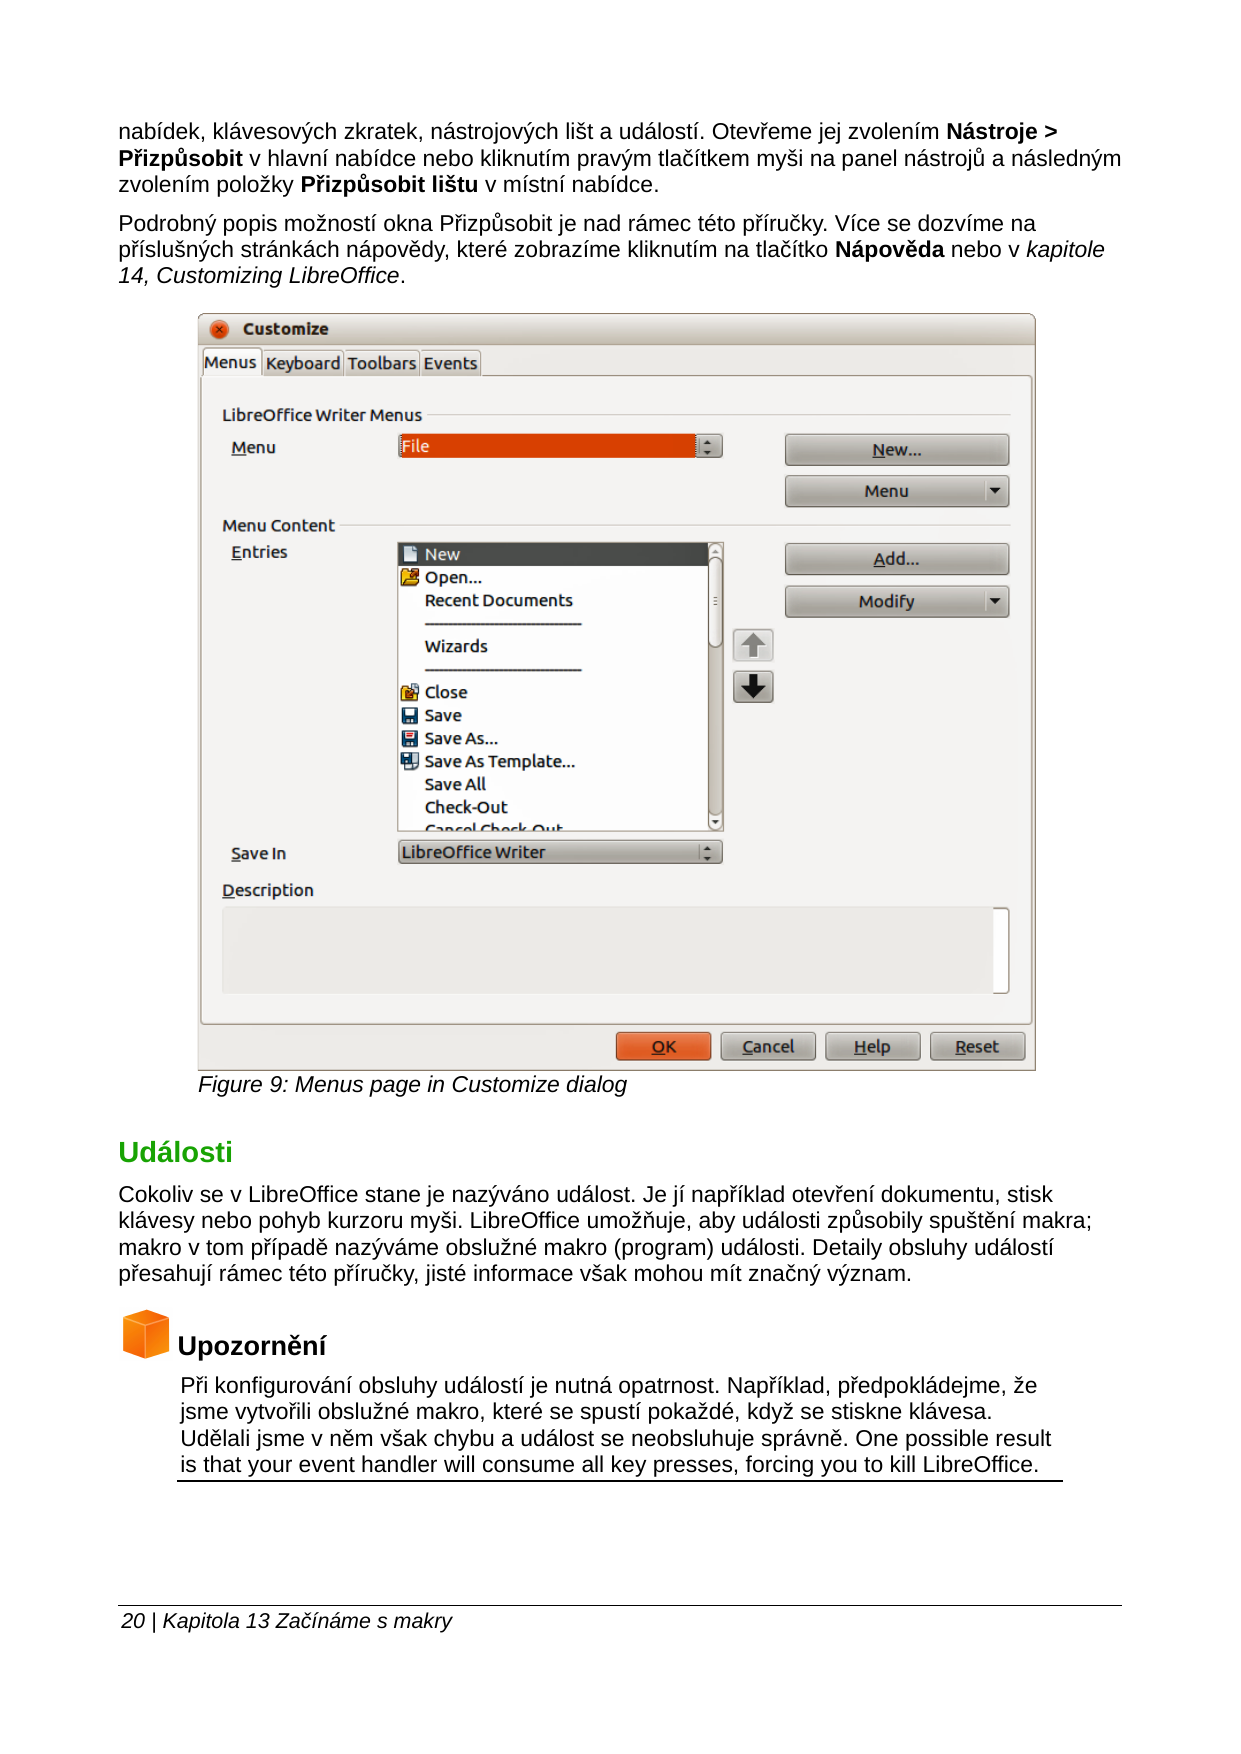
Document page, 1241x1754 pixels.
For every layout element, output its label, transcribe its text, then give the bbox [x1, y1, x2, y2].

picture [197, 313, 1036, 1071]
text nabídek, klávesových zkratek, nástrojových lišt a událostí. Otevřeme jej zvolením Nástroje > Přizpůsobit v hlavní nabídce nebo kliknutím pravým tlačítkem myši na panel nástrojů a následným zvolením položky Přizpůsobit lištu v místní nabídce. [118, 118, 1122, 197]
subtitle Upozornění [118, 1306, 1122, 1361]
subtitle Události [118, 1135, 1122, 1169]
text Cokoliv se v LibreOffice stane je nazýváno událost. Je jí například otevření dokumentu, stisk klávesy nebo pohyb kurzoru myši. LibreOffice umožňuje, aby události způsobily spuštění makra; makro v tom případě nazýváme obslužné makro (program) události. Detaily obsluhy událostí přesahují rámec této příručky, jisté informace však mohou mít značný význam. [118, 1181, 1122, 1286]
text Podrobný popis možností okna Přizpůsobit je nad rámec této příručky. Více se dozvíme na příslušných stránkách nápovědy, které zobrazíme kliknutím na tlačítko Nápověda nebo v kapitole 14, Customizing LibreOffice. [118, 210, 1122, 289]
text Při konfigurování obsluhy událostí je nutná opatrnost. Například, předpokládejme, že jsme vytvořili obslužné makro, které se spustí pokaždé, když se stiskne klávesa. Udělali jsme v něm však chybu a událost se neobsluhuje správně. One possible result is that your event handler will consume all key presses, forcing you to kill LibreOffice. [177, 1369, 1063, 1480]
text Figure 9: Menus page in Customize dialog [198, 1071, 1042, 1097]
picture [119, 1307, 173, 1361]
